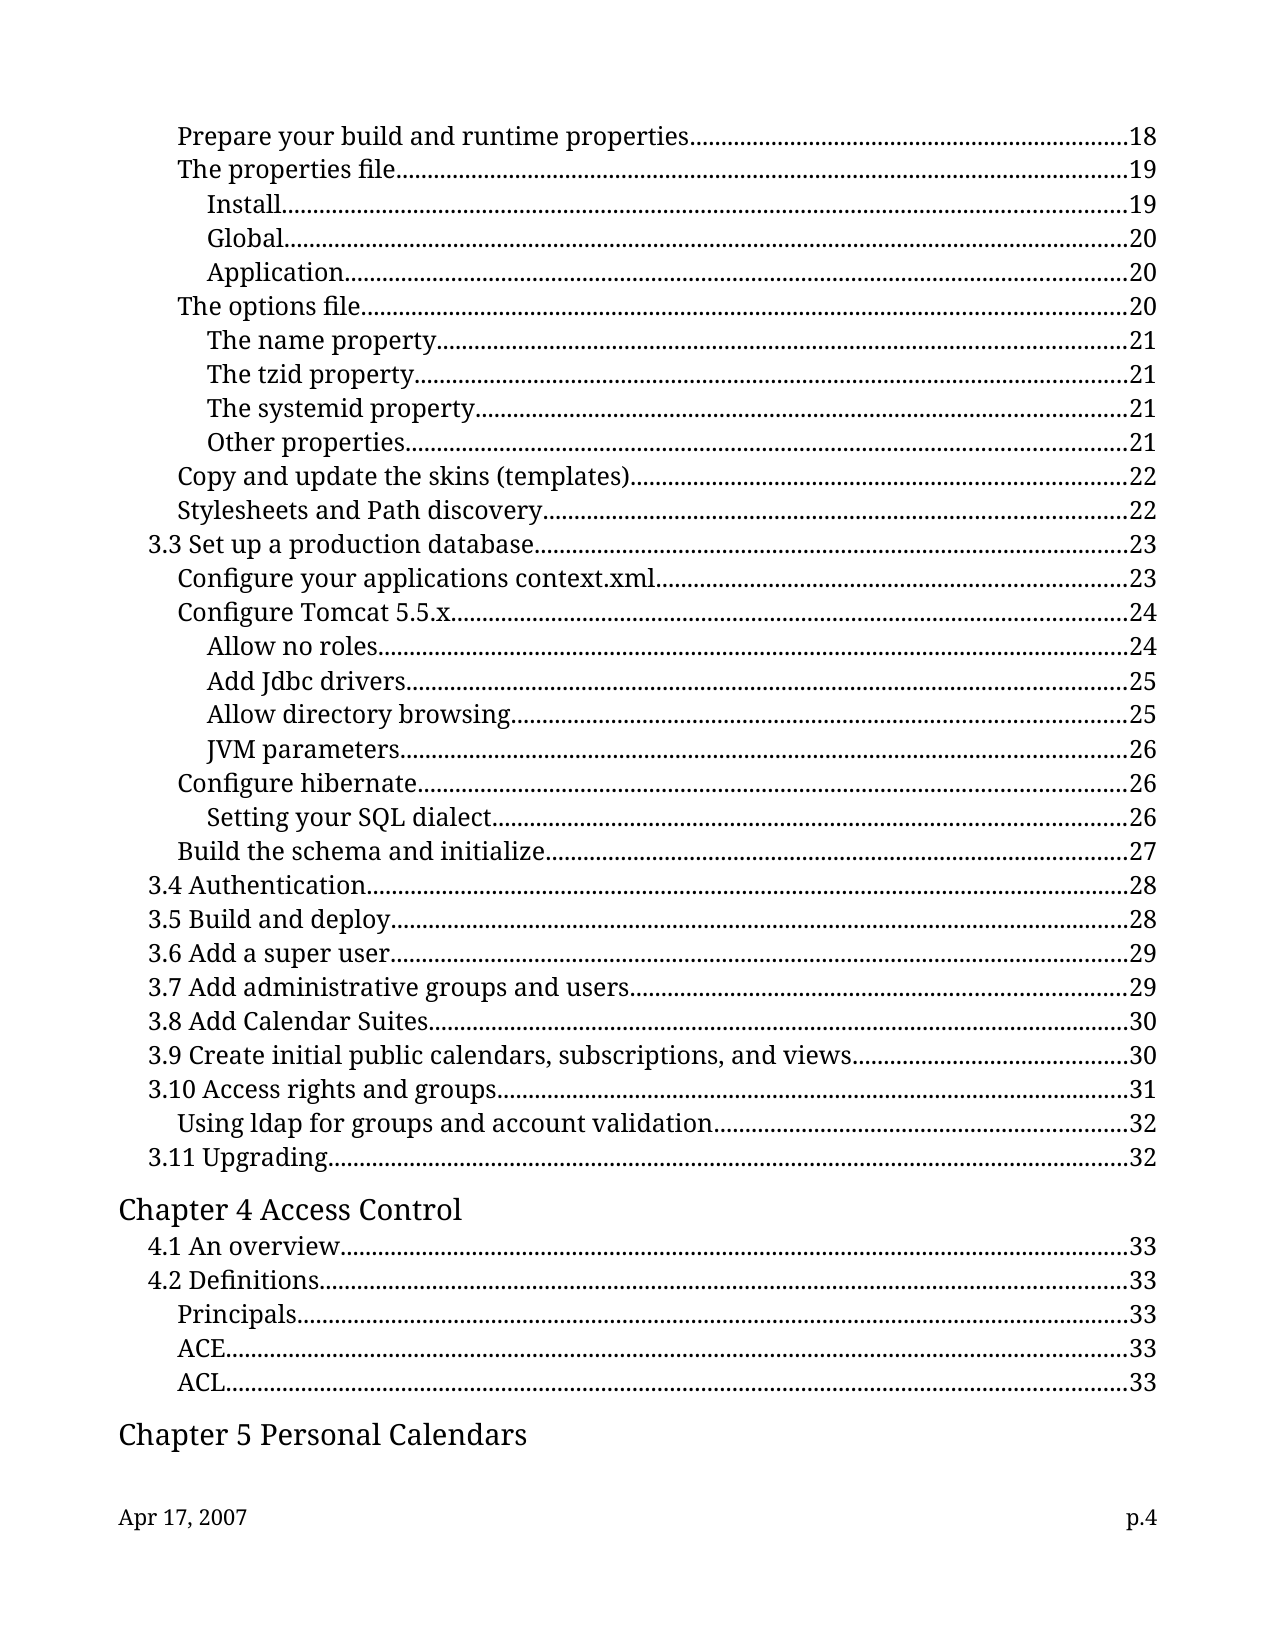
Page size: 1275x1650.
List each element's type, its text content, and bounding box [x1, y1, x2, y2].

text Chapter 5 Personal Calendars [118, 1414, 1157, 1454]
text Configure hibernate 26 [177, 765, 1157, 799]
text 3.8 Add Calendar Suites 30 [148, 1004, 1157, 1038]
text 3.7 Add administrative groups and users 29 [148, 970, 1157, 1004]
text The properties file. 19 [177, 152, 1157, 186]
text 3.5 Build and deploy 28 [148, 902, 1157, 936]
text Allow directory browsing 25 [207, 697, 1157, 731]
text Chapter 4 Access Control [118, 1189, 1157, 1229]
text 3.6 Add a super user 29 [148, 936, 1157, 970]
text The name property 21 [207, 322, 1157, 357]
text Configure Tomcat 5.5.x 24 [177, 595, 1157, 629]
text JVM parameters 26 [207, 731, 1157, 765]
text 4.2 Definitions 33 [148, 1263, 1157, 1297]
text Prepare your build and runtime properties 18 [177, 118, 1157, 152]
text 3.9 Create initial public calendars, subscriptions, and views 30 [148, 1038, 1157, 1072]
text 4.1 An overview 33 [148, 1229, 1157, 1263]
text Install 19 [207, 186, 1157, 220]
text The systemid property 21 [207, 391, 1157, 425]
text Stylesheets and Path discovery 22 [177, 493, 1157, 527]
text ACL 33 [177, 1365, 1157, 1399]
text Setting your SQL dialect 26 [207, 799, 1157, 833]
text 3.10 Access rights and groups 31 [148, 1072, 1157, 1106]
text Configure your applications context.xml 23 [177, 561, 1157, 595]
text Add Jdbc drivers 25 [207, 663, 1157, 697]
text 3.3 Set up a production database 23 [148, 527, 1157, 561]
text Allow no roles 24 [207, 629, 1157, 663]
text The options file. 20 [177, 288, 1157, 322]
text Using ldap for groups and account validation 32 [177, 1106, 1157, 1140]
text ACE 33 [177, 1331, 1157, 1365]
text The tzid property 21 [207, 357, 1157, 391]
text Build the schema and initialize 27 [177, 833, 1157, 867]
text Application 20 [207, 254, 1157, 288]
text Global 20 [207, 220, 1157, 254]
text Other properties 21 [207, 425, 1157, 459]
text 3.4 Authentication 28 [148, 867, 1157, 902]
text Principals 33 [177, 1297, 1157, 1331]
text 3.11 Upgrading 32 [148, 1140, 1157, 1174]
text Copy and update the skins (templates) 22 [177, 459, 1157, 493]
